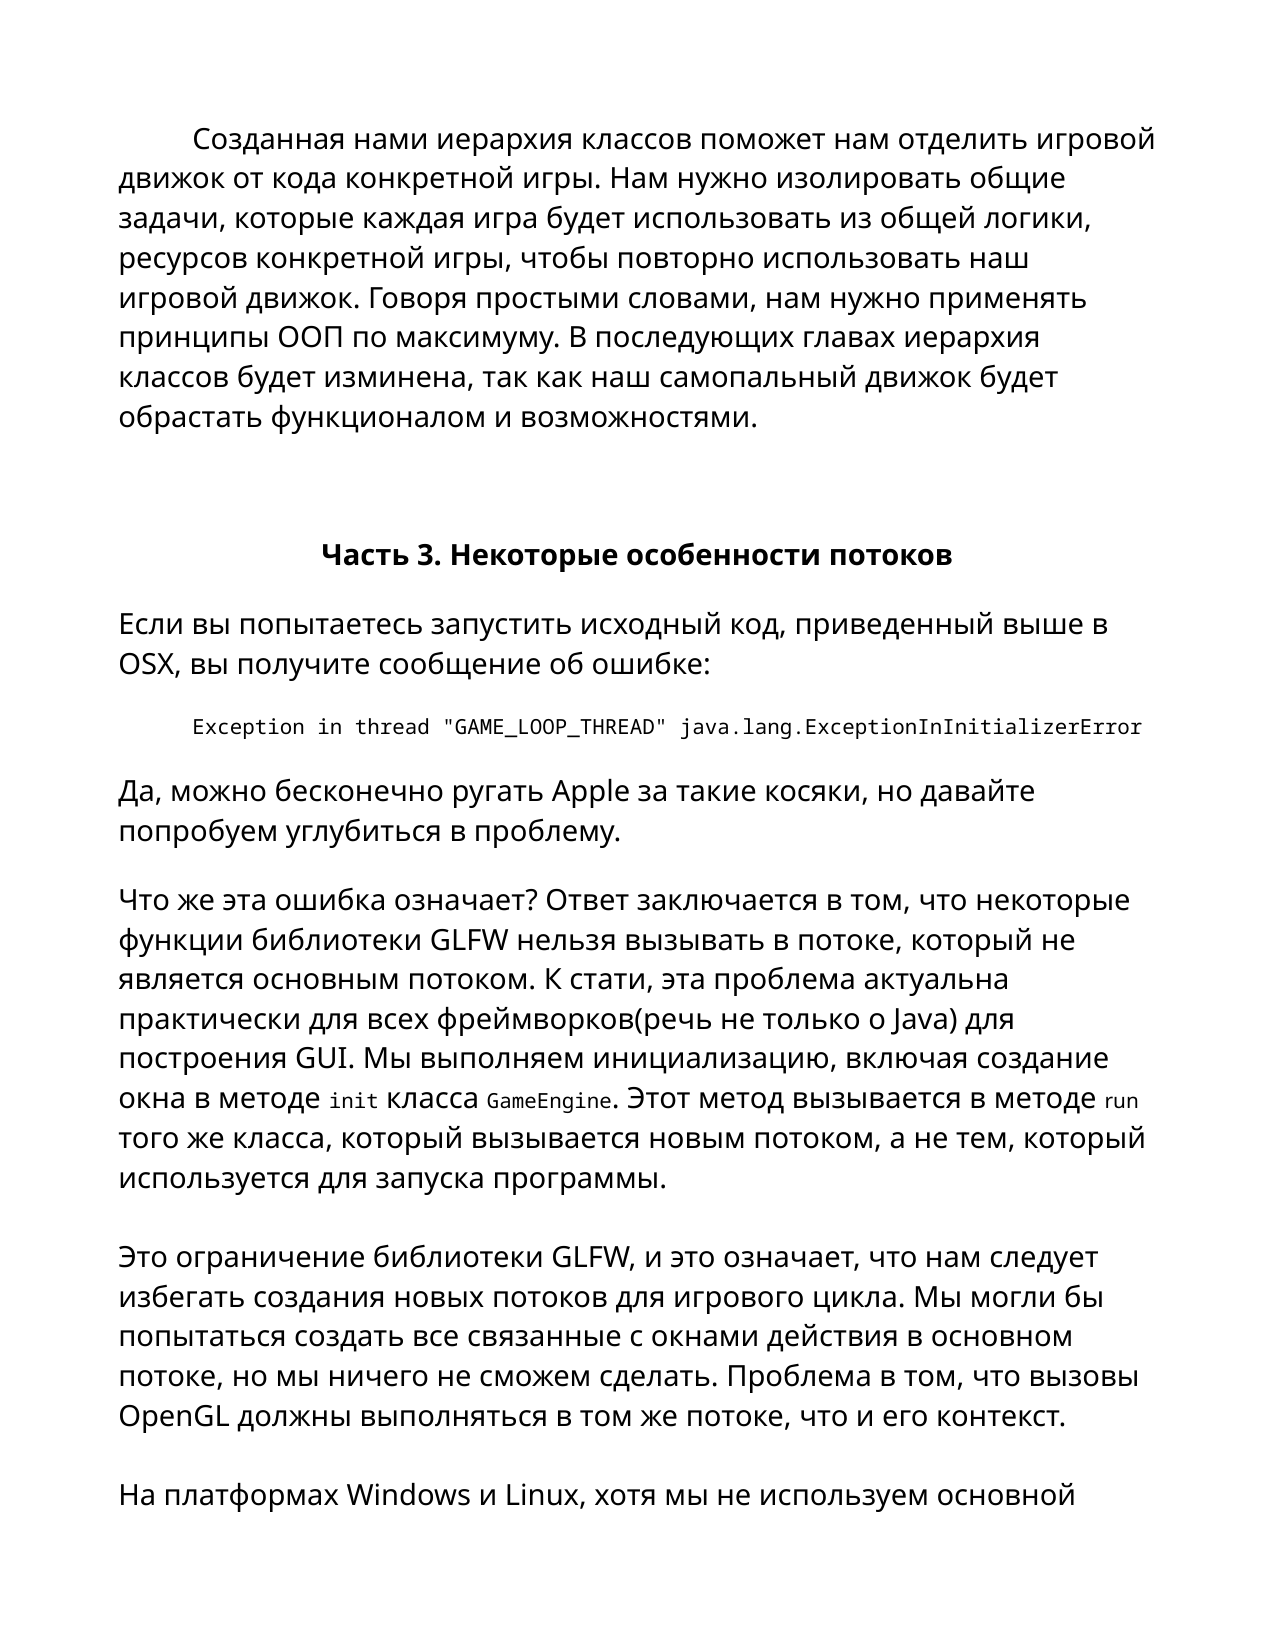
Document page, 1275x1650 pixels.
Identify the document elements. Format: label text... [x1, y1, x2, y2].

text Exception in thread "GAME_LOOP_THREAD" java.lang.ExceptionInInitializerError [118, 712, 1157, 741]
text Что же эта ошибка означает? Ответ заключается в том, что некоторые функции библиотеки GLFW нельзя вызывать в потоке, который не является основным потоком. К стати, эта проблема актуальна практически для всех фреймворков(речь не только о Java) для построения GUI. Мы выполняем инициализацию, включая создание окна в методе init класса GameEngine. Этот метод вызывается в методе run того же класса, который вызывается новым потоком, а не тем, который используется для запуска программы. Это ограничение библиотеки GLFW, и это означает, что нам следует избегать создания новых потоков для игрового цикла. Мы могли бы попытаться создать все связанные с окнами действия в основном потоке, но мы ничего не сможем сделать. Проблема в том, что вызовы OpenGL должны выполняться в том же потоке, что и его контекст. На платформах Windows и Linux, хотя мы не используем основной [118, 879, 1157, 1514]
text Часть 3. Некоторые особенности потоков [118, 534, 1157, 574]
text Созданная нами иерархия классов поможет нам отделить игровой движок от кода конкретной игры. Нам нужно изолировать общие задачи, которые каждая игра будет использовать из общей логики, ресурсов конкретной игры, чтобы повторно использовать наш игровой движок. Говоря простыми словами, нам нужно применять принципы ООП по максимуму. В последующих главах иерархия классов будет изминена, так как наш самопальный движок будет обрастать функционалом и возможностями. [118, 118, 1157, 436]
text Да, можно бесконечно ругать Apple за такие косяки, но давайте попробуем углубиться в проблему. [118, 770, 1157, 849]
text Если вы попытаетесь запустить исходный код, приведенный выше в OSX, вы получите сообщение об ошибке: [118, 603, 1157, 683]
